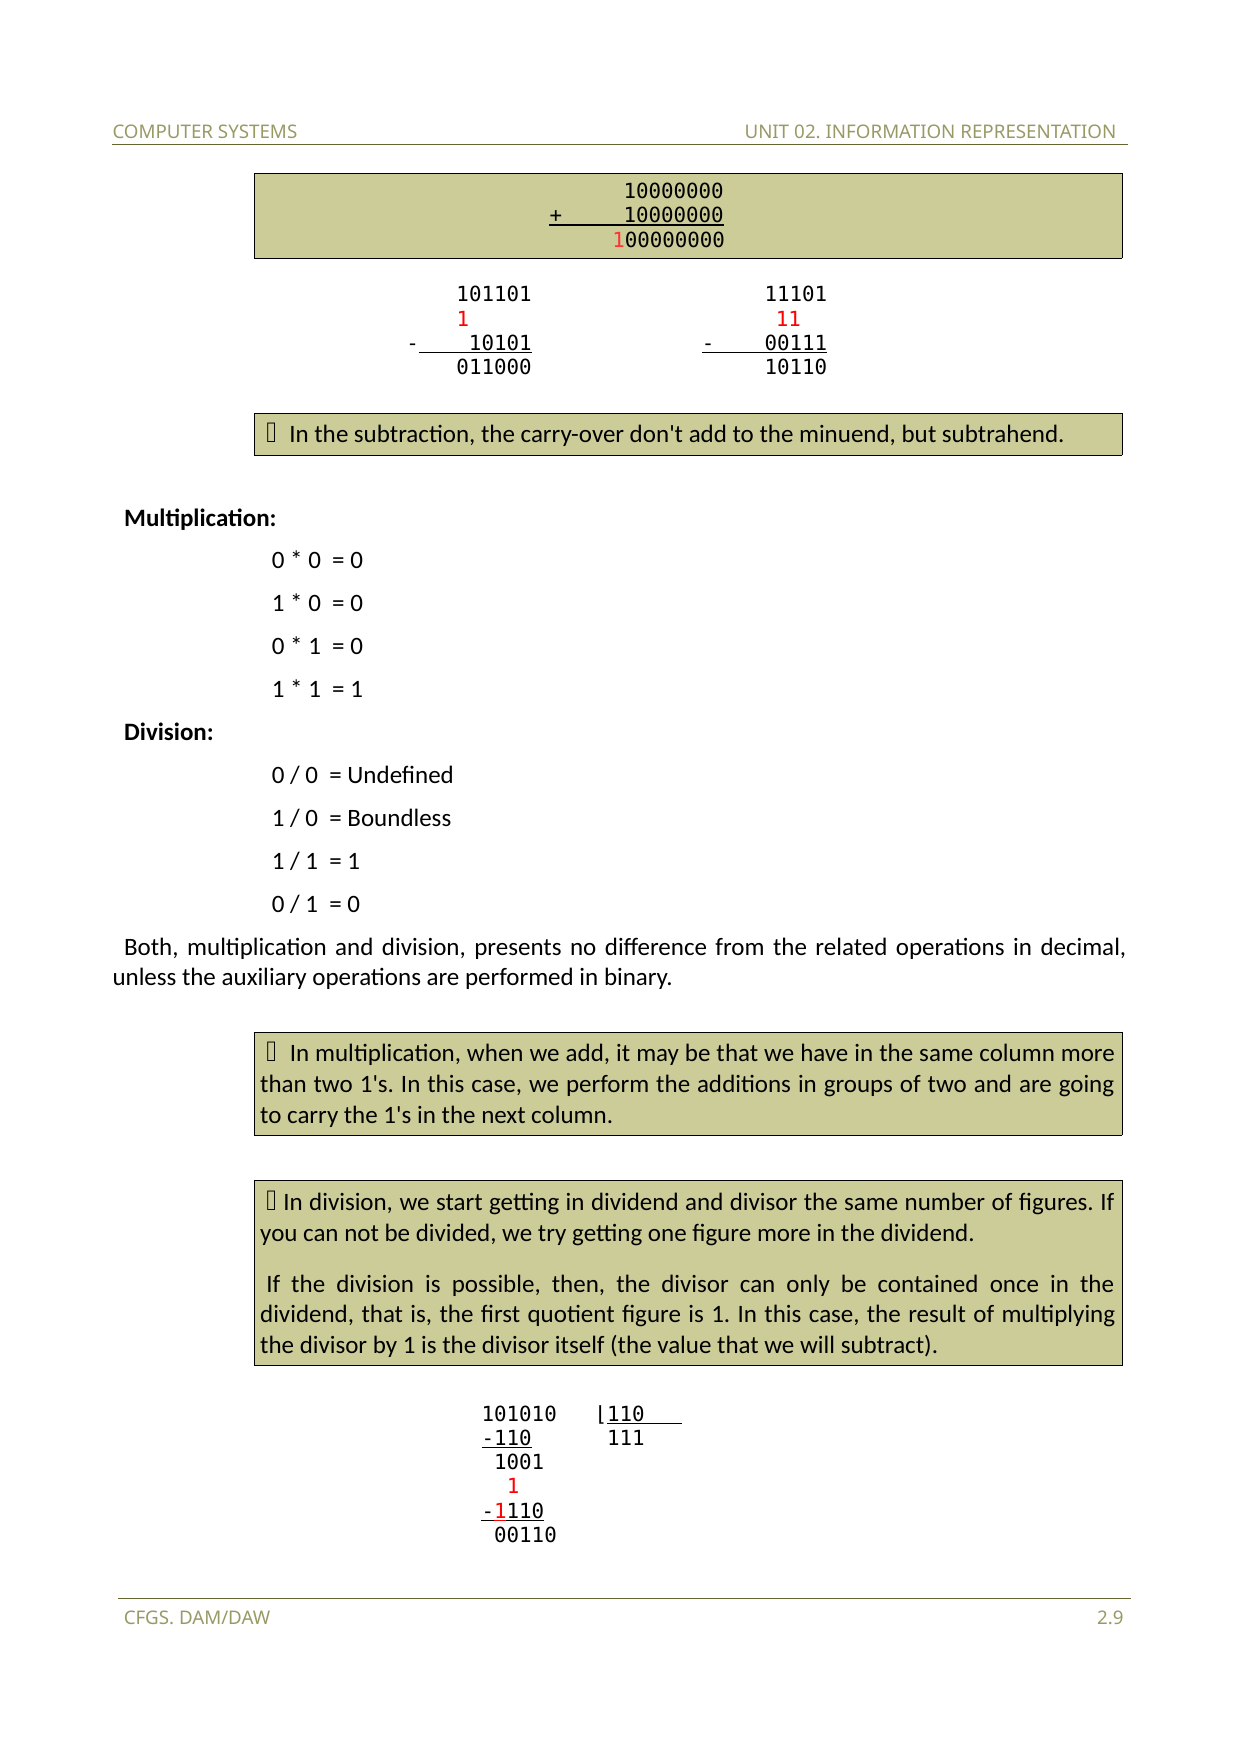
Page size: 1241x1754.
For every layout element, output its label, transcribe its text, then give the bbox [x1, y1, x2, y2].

text Multiplication: [112, 502, 1128, 532]
text -110 111 [481, 1426, 1128, 1450]
text 0 / 1 = 0 [260, 888, 1128, 918]
text 0 / 0 = Undefined [260, 759, 1128, 790]
text 101101 11101 [111, 282, 1128, 307]
text 1001 [481, 1450, 1128, 1474]
text 1 / 1 = 1 [260, 845, 1128, 876]
text 0 * 0 = 0 [260, 545, 1128, 575]
text 1 * 1 = 1 [260, 673, 1128, 704]
text 100000000 [255, 222, 1122, 258]
text 1 11 [111, 307, 1128, 331]
text 00110 [481, 1523, 1128, 1547]
text + 10000000 [255, 197, 1122, 222]
text 011000 10110 [111, 355, 1128, 379]
text 1 / 0 = Boundless [260, 802, 1128, 833]
text  In division, we start getting in dividend and divisor the same number of figures. If you can not be divided, we try getting one figure more in the dividend. [255, 1181, 1122, 1247]
text  In multiplication, when we add, it may be that we have in the same column more than two 1's. In this case, we perform the additions in groups of two and are going to carry the 1's in the next column. [255, 1033, 1122, 1135]
text 1 * 0 = 0 [260, 588, 1128, 618]
text 1 [481, 1474, 1128, 1499]
text - 10101 - 00111 [111, 331, 1128, 355]
text If the division is possible, then, the divisor can only be contained once in the dividend, that is, the first quotient figure is 1. In this case, the result of multiplying the divisor by 1 is the divisor itself (the value that we will subtract). [255, 1262, 1122, 1365]
text -1110 [481, 1499, 1128, 1523]
text Both, multiplication and division, presents no difference from the related operations in decimal, unless the auxiliary operations are performed in binary. [112, 931, 1128, 992]
text Division: [112, 716, 1128, 747]
text 0 * 1 = 0 [260, 631, 1128, 661]
text 10000000 [255, 174, 1122, 197]
text  In the subtraction, the carry-over don't add to the minuend, but subtrahend. [255, 414, 1122, 455]
text 101010 ⌊110 [481, 1402, 1128, 1426]
